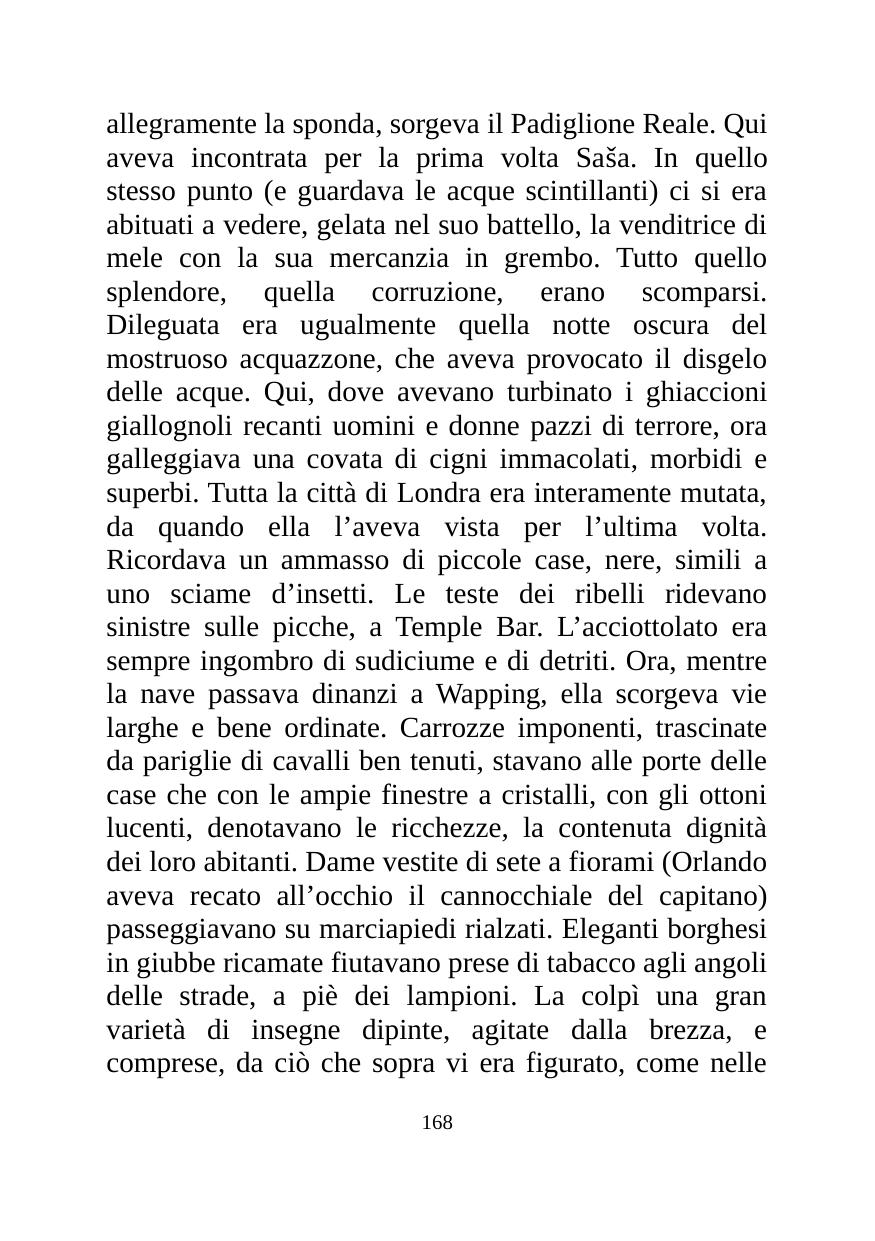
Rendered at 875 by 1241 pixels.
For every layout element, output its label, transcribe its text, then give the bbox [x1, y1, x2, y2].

text allegramente la sponda, sorgeva il Padiglione Reale. Qui aveva incontrata per la prima volta Saša. In quello stesso punto (e guardava le acque scintillanti) ci si era abituati a vedere, gelata nel suo battello, la venditrice di mele con la sua mercanzia in grembo. Tutto quello splendore, quella corruzione, erano scomparsi. Dileguata era ugualmente quella notte oscura del mostruoso acquazzone, che aveva provocato il disgelo delle acque. Qui, dove avevano turbinato i ghiaccioni giallognoli recanti uomini e donne pazzi di terrore, ora galleggiava una covata di cigni immacolati, morbidi e superbi. Tutta la città di Londra era interamente mutata, da quando ella l’aveva vista per l’ultima volta. Ricordava un ammasso di piccole case, nere, simili a uno sciame d’insetti. Le teste dei ribelli ridevano sinistre sulle picche, a Temple Bar. L’acciottolato era sempre ingombro di sudiciume e di detriti. Ora, mentre la nave passava dinanzi a Wapping, ella scorgeva vie larghe e bene ordinate. Carrozze imponenti, trascinate da pariglie di cavalli ben tenuti, stavano alle porte delle case che con le ampie finestre a cristalli, con gli ottoni lucenti, denotavano le ricchezze, la contenuta dignità dei loro abitanti. Dame vestite di sete a fiorami (Orlando aveva recato all’occhio il cannocchiale del capitano) passeggiavano su marciapiedi rialzati. Eleganti borghesi in giubbe ricamate fiutavano prese di tabacco agli angoli delle strade, a piè dei lampioni. La colpì una gran varietà di insegne dipinte, agitate dalla brezza, e comprese, da ciò che sopra vi era figurato, come nelle [106, 106, 768, 1079]
